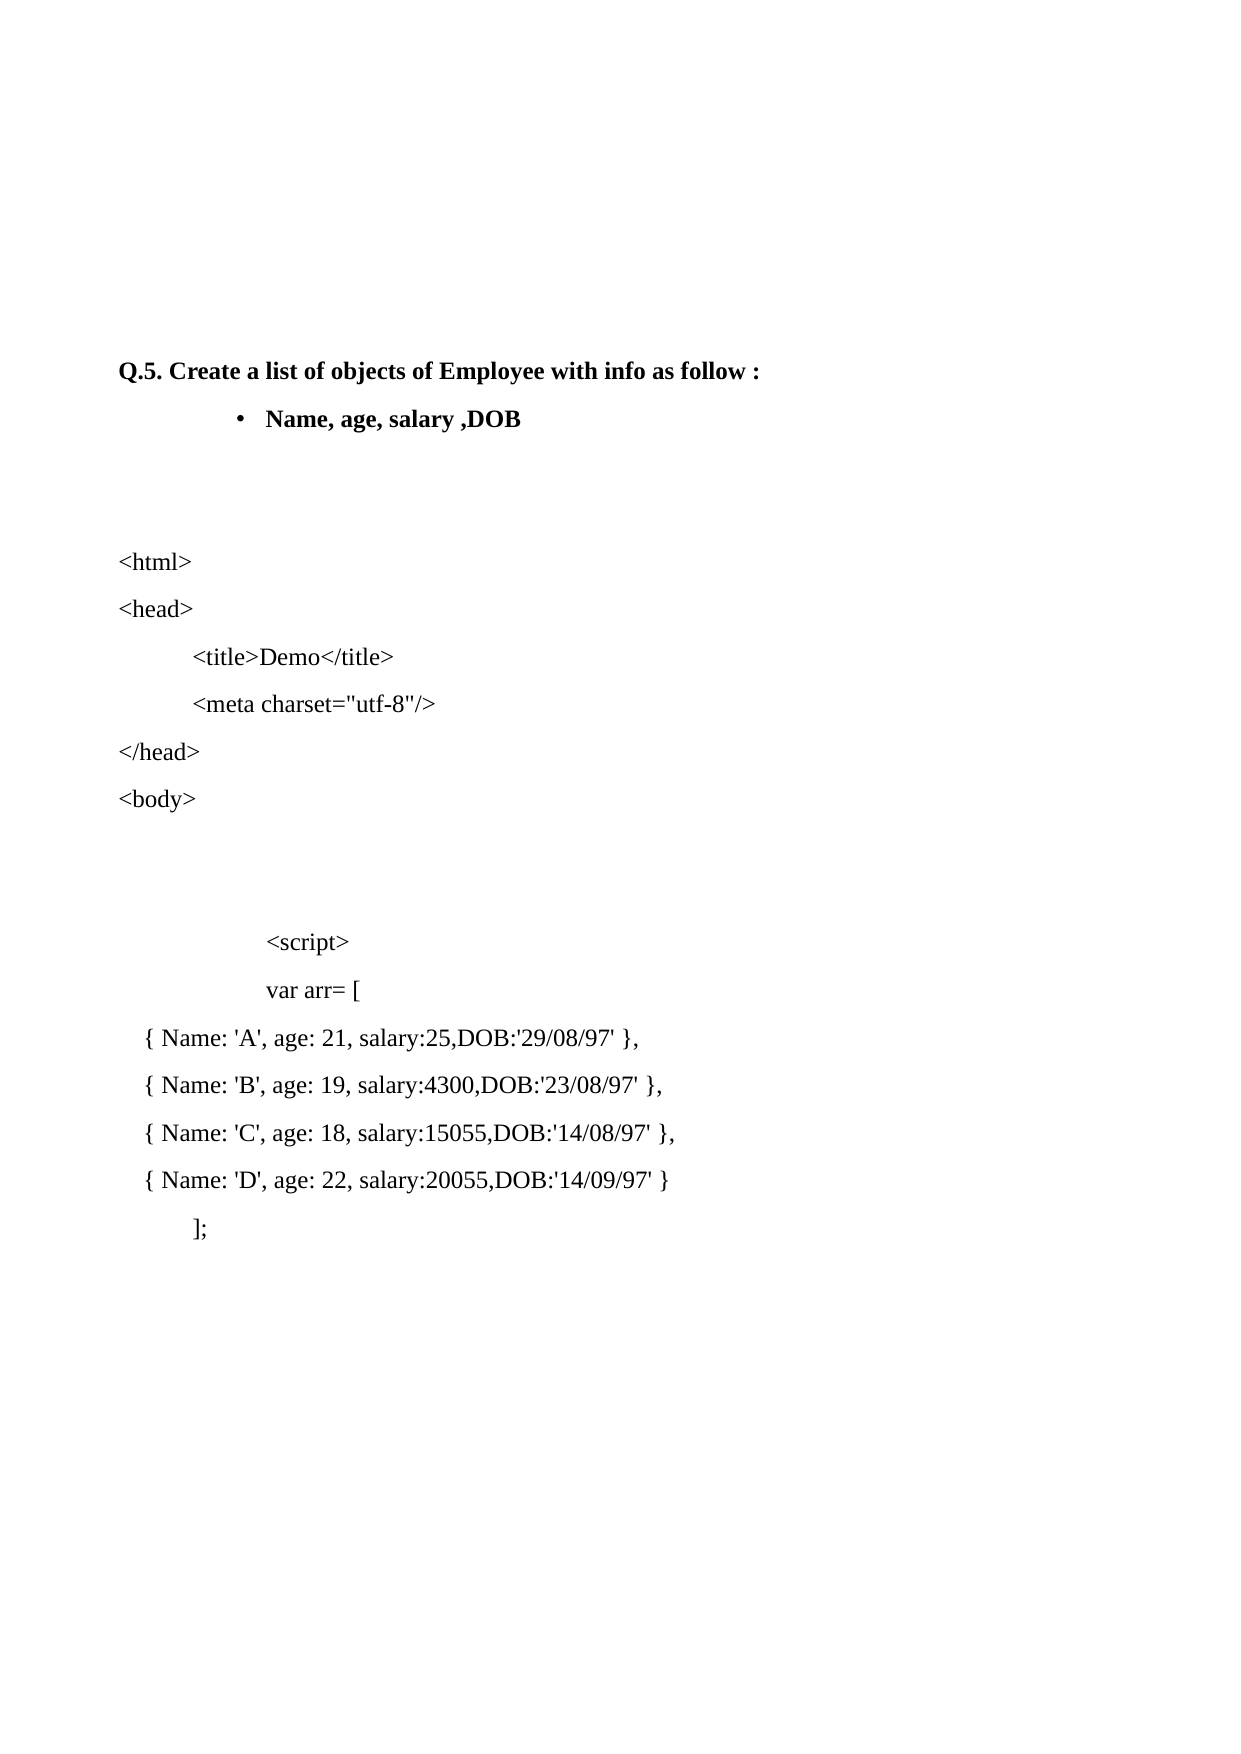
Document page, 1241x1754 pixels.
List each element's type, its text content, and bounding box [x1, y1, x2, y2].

text <script> [118, 927, 1122, 956]
text { Name: 'B', age: 19, salary:4300,DOB:'23/08/97' }, [118, 1070, 1122, 1099]
text { Name: 'C', age: 18, salary:15055,DOB:'14/08/97' }, [118, 1118, 1122, 1147]
text <meta charset="utf-8"/> [118, 689, 1122, 718]
text { Name: 'D', age: 22, salary:20055,DOB:'14/09/97' } [118, 1165, 1122, 1194]
text Q.5. Create a list of objects of Employee with info as follow : [118, 356, 1122, 385]
text { Name: 'A', age: 21, salary:25,DOB:'29/08/97' }, [118, 1023, 1122, 1051]
text ]; [118, 1213, 1122, 1242]
text </head> [118, 737, 1122, 766]
text <head> [118, 594, 1122, 623]
list Name, age, salary ,DOB [236, 404, 1122, 432]
text <title>Demo</title> [118, 642, 1122, 671]
text var arr= [ [118, 975, 1122, 1004]
text <body> [118, 784, 1122, 813]
text <html> [118, 547, 1122, 575]
